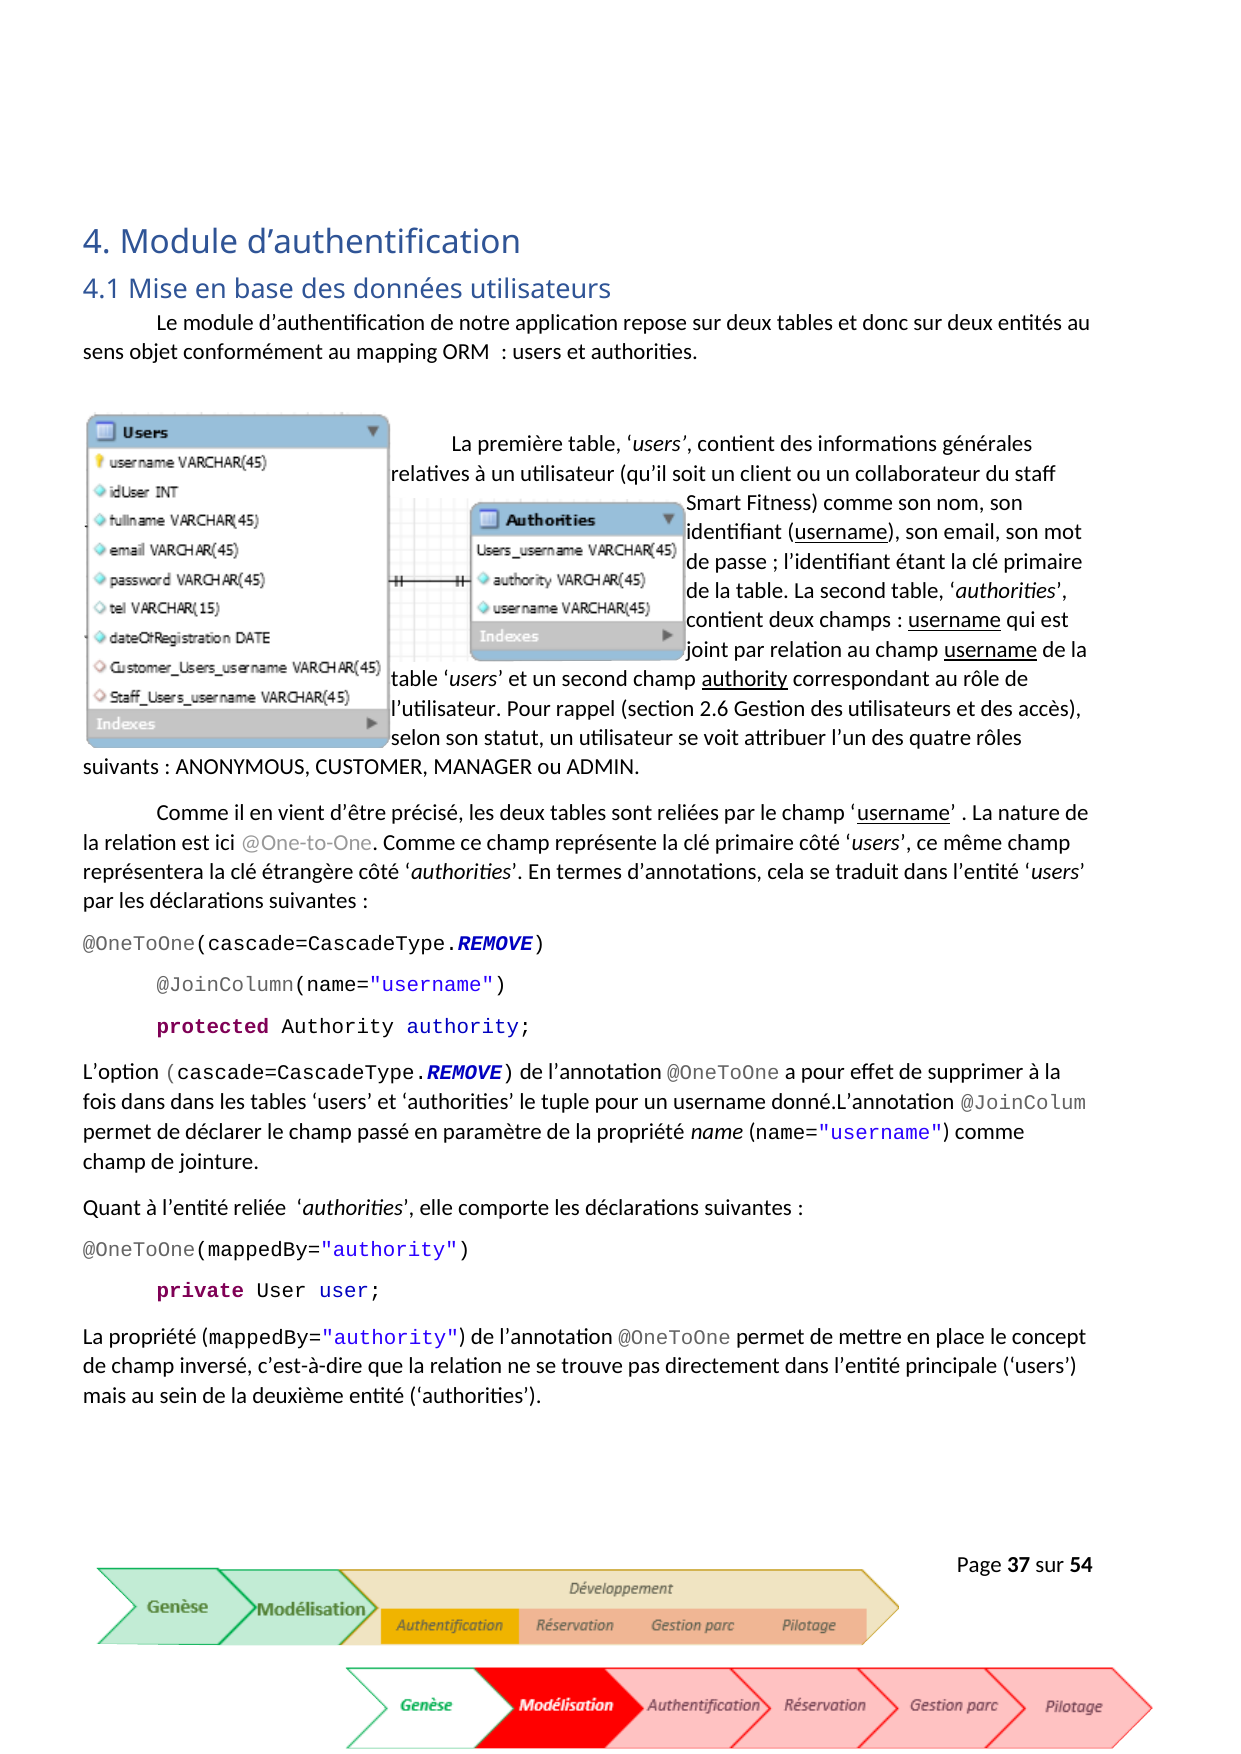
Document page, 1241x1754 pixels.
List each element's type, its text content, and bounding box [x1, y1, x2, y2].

subtitle 4.1 Mise en base des données utilisateurs [83, 269, 1092, 306]
text @JoinColumn(name="username") [83, 974, 1092, 998]
text Quant à l’entité reliée ‘authorities’, elle comporte les déclarations suivantes : [83, 1193, 1092, 1221]
text La première table, ‘users’, contient des informations générales relatives à un utilisateur (qu’il soit un client ou un collaborateur du staff Smart Fitness) comme son nom, son identifiant (username), son email, son mot de passe ; l’identifiant étant la clé primaire de la table. La second table, ‘authorities’, contient deux champs : username qui est joint par relation au champ username de la table ‘users’ et un second champ authority correspondant au rôle de l’utilisateur. Pour rappel (section 2.6 Gestion des utilisateurs et des accès), selon son statut, un utilisateur se voit attribuer l’un des quatre rôles suivants : ANONYMOUS, CUSTOMER, MANAGER ou ADMIN. [83, 429, 1092, 781]
text private User user; [83, 1280, 1092, 1304]
text @OneToOne(mappedBy="authority") [83, 1239, 1092, 1262]
subtitle 4. Module d’authentification [83, 217, 1092, 263]
text Le module d’authentification de notre application repose sur deux tables et donc sur deux entités au sens objet conformément au mapping ORM : users et authorities. [83, 308, 1092, 365]
text Comme il en vient d’être précisé, les deux tables sont reliées par le champ ‘username’ . La nature de la relation est ici @One-to-One. Comme ce champ représente la clé primaire côté ‘users’, ce même champ représentera la clé étrangère côté ‘authorities’. En termes d’annotations, cela se traduit dans l’entité ‘users’ par les déclarations suivantes : [83, 798, 1092, 915]
text L’option (cascade=CascadeType.REMOVE) de l’annotation @OneToOne a pour effet de supprimer à la fois dans dans les tables ‘users’ et ‘authorities’ le tuple pour un username donné.L’annotation @JoinColum permet de déclarer le champ passé en paramètre de la propriété name (name="username") comme champ de jointure. [83, 1057, 1092, 1175]
text protected Authority authority; [83, 1016, 1092, 1039]
text @OneToOne(cascade=CascadeType.REMOVE) [83, 933, 1092, 956]
text La propriété (mappedBy="authority") de l’annotation @OneToOne permet de mettre en place le concept de champ inversé, c’est-à-dire que la relation ne se trouve pas directement dans l’entité principale (‘users’) mais au sein de la deuxième entité (‘authorities’). [83, 1322, 1092, 1409]
